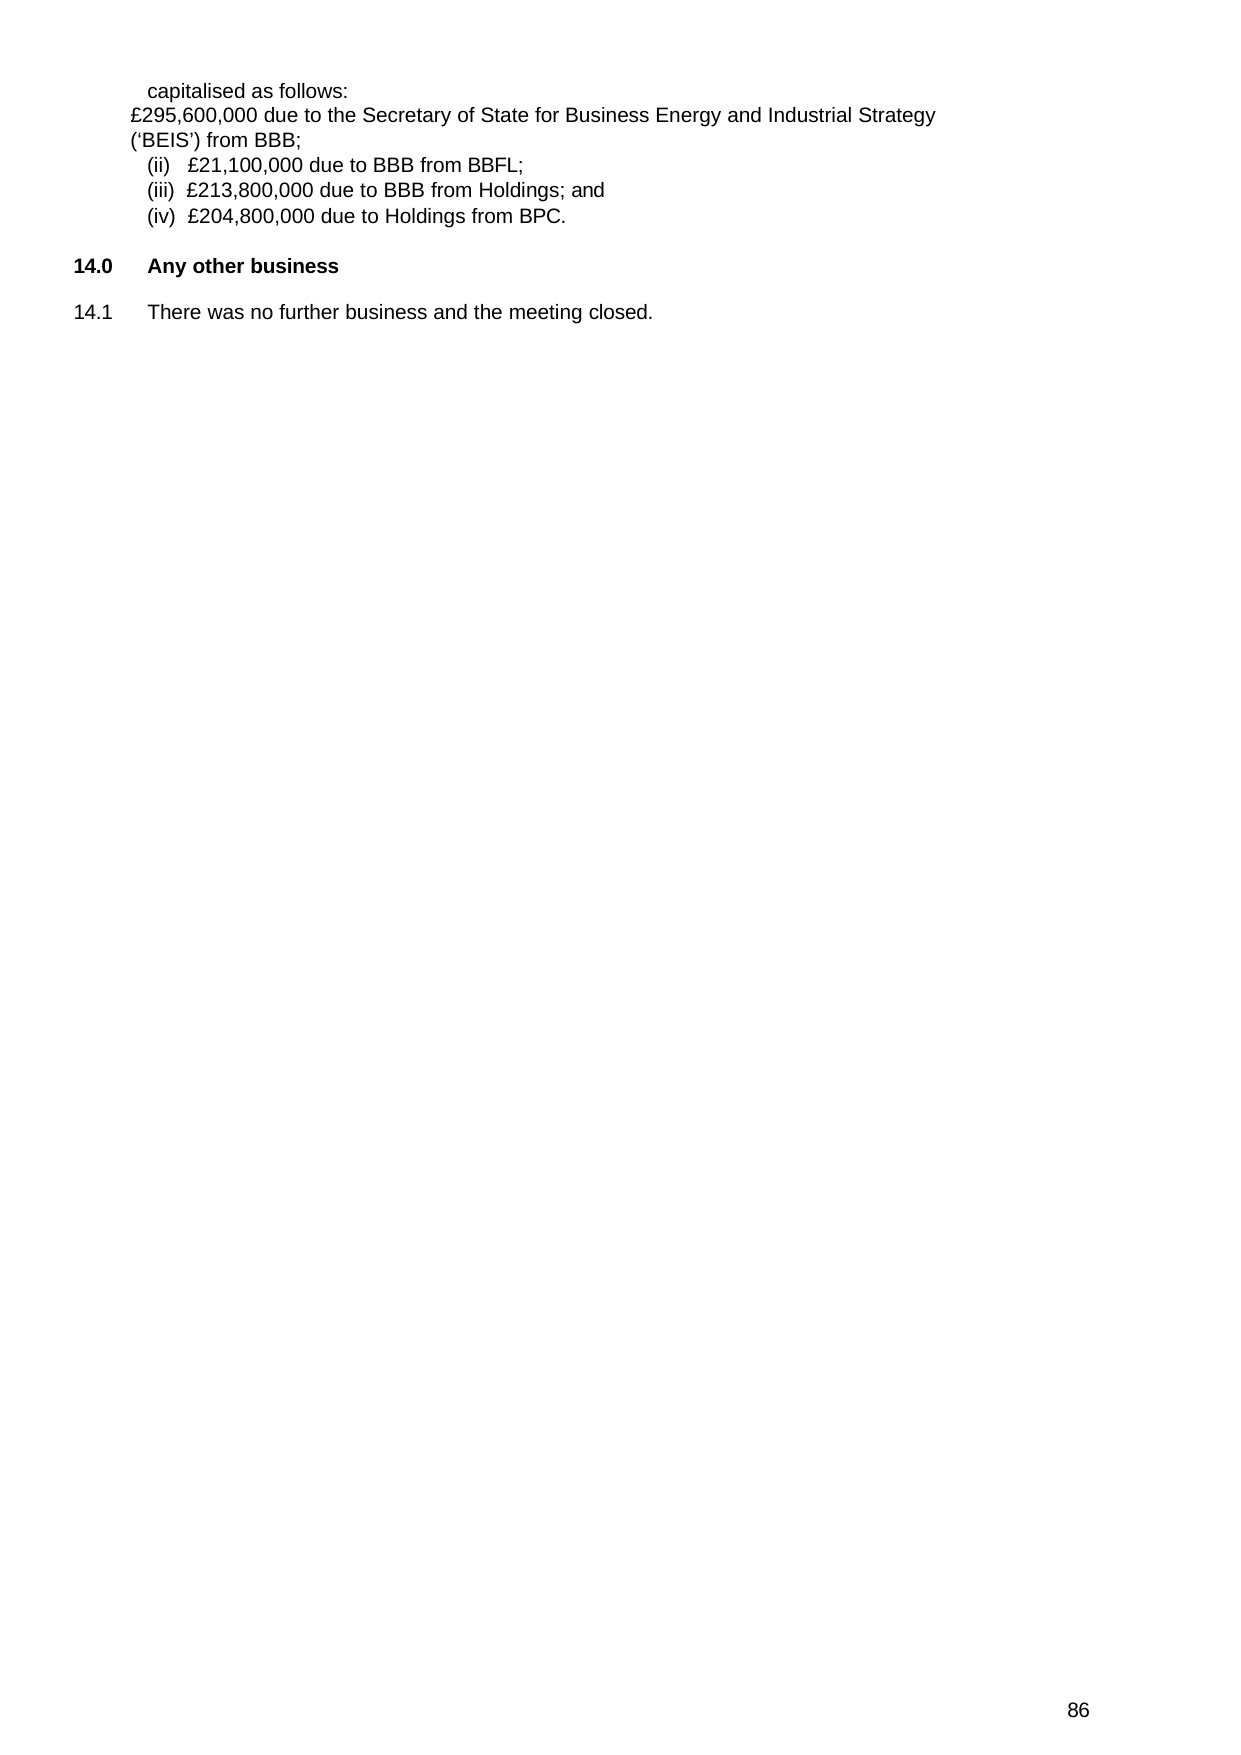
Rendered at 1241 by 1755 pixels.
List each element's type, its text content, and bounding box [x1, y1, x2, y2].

table_header [68, 103, 130, 241]
table_cell Any other business [130, 241, 992, 290]
table_cell [68, 69, 130, 103]
table_cell 14.1 [68, 290, 130, 326]
table_cell 14.0 [68, 241, 130, 290]
table_cell There was no further business and the meeting closed. [130, 290, 992, 326]
table_header £295,600,000 due to the Secretary of State for Business Energy and Industrial Strategy (‘BEIS’) from BBB; £21,100,000 due to BBB from BBFL; £213,800,000 due to BBB from Holdings; and £204,800,000 due to Holdings from BPC. [130, 103, 992, 241]
table_cell capitalised as follows: [130, 69, 1074, 103]
